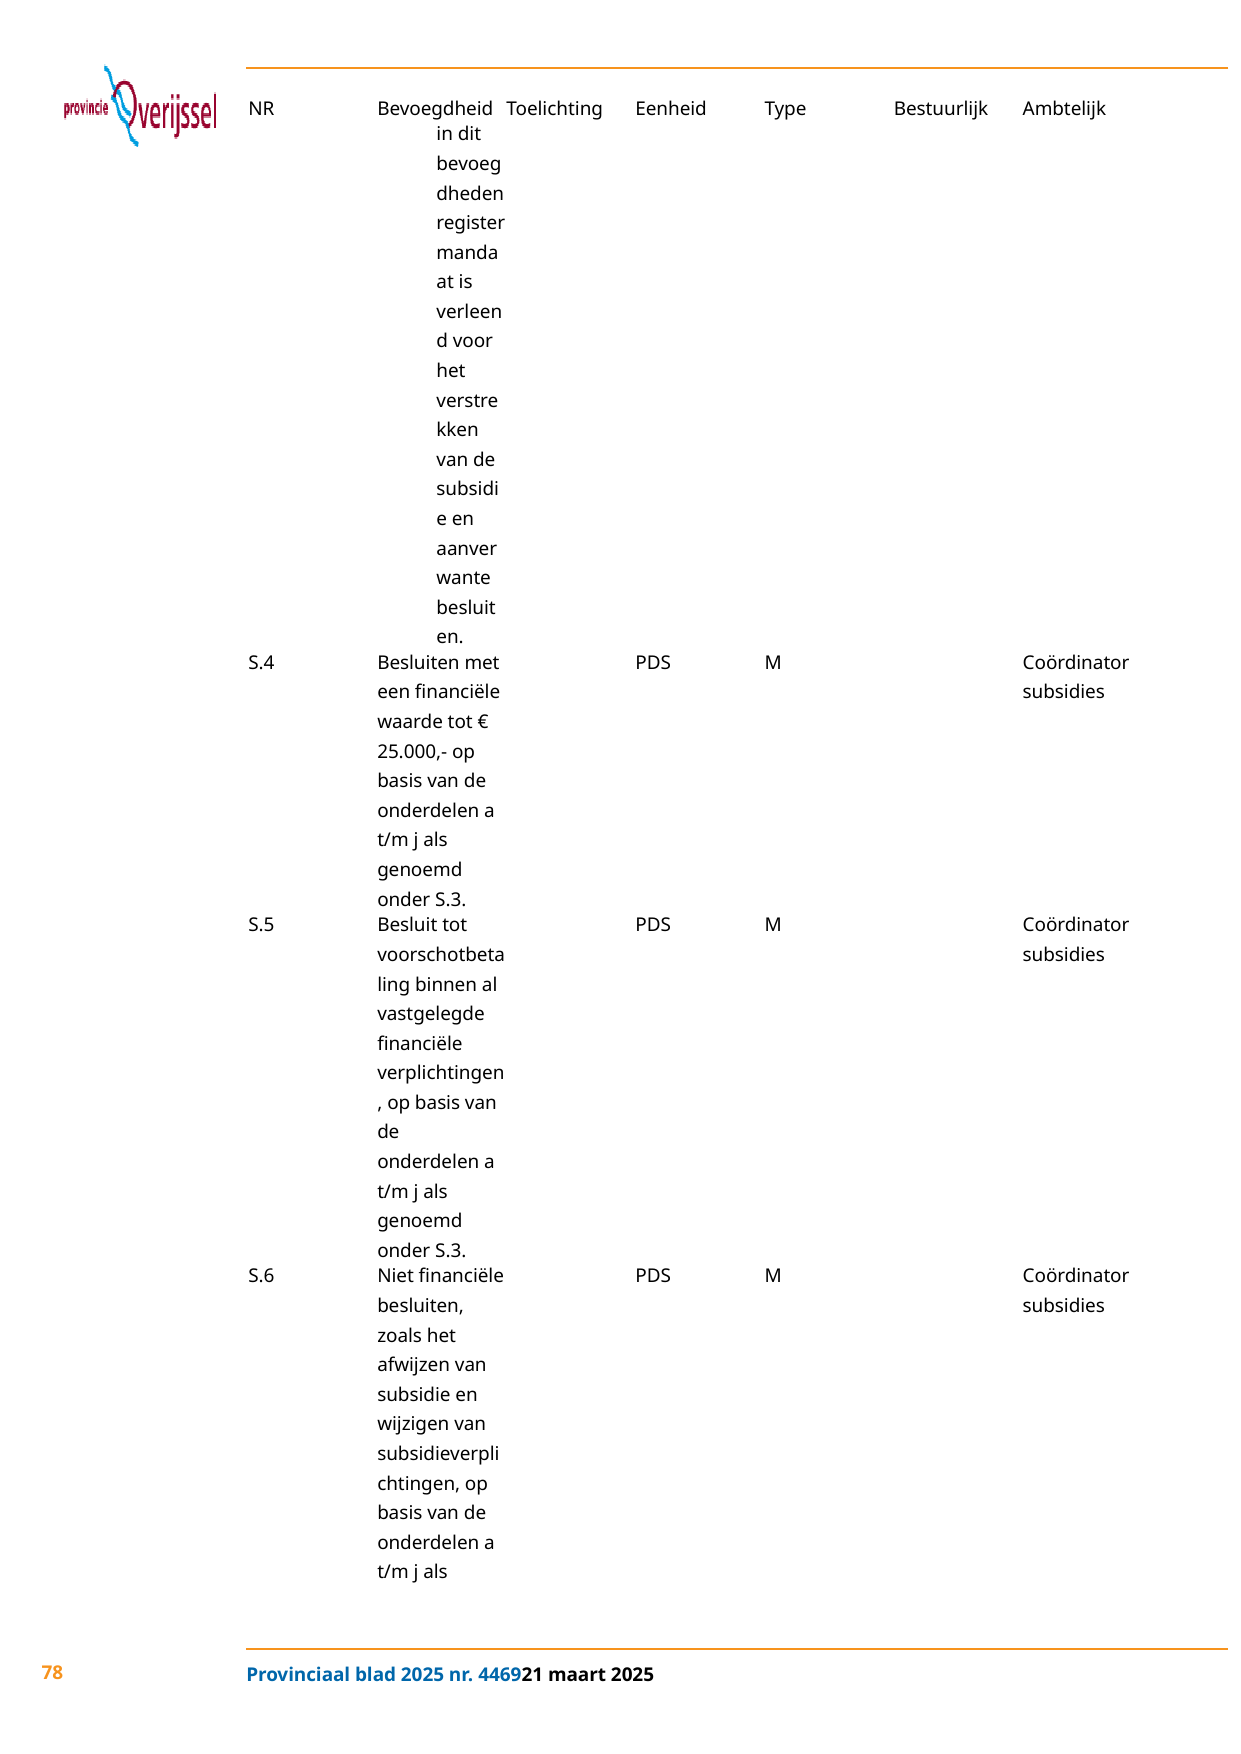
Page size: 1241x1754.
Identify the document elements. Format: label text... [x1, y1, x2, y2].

table_cell [506, 121, 635, 649]
table_cell PDS [635, 1263, 764, 1584]
table_cell Besluit tot voorschotbetaling binnen al vastgelegde financiële verplichtingen, op basis van de onderdelen a t/m j als genoemd onder S.3. [377, 912, 506, 1263]
table_cell PDS [635, 912, 764, 1263]
table_cell PDS [635, 649, 764, 912]
table_cell Coördinator subsidies [1023, 649, 1152, 912]
table_cell S.6 [248, 1263, 377, 1584]
table_cell [506, 912, 635, 1263]
table_cell [894, 649, 1022, 912]
table_cell Besluiten met een financiële waarde tot € 25.000,- op basis van de onderdelen a t/m j als genoemd onder S.3. [377, 649, 506, 912]
table_header Type [764, 95, 893, 121]
table_cell [506, 649, 635, 912]
table_cell M [764, 649, 893, 912]
table_cell [764, 121, 893, 649]
table_cell [894, 1263, 1022, 1584]
table_cell [1023, 121, 1152, 649]
table_header Eenheid [635, 95, 764, 121]
table_cell S.5 [248, 912, 377, 1263]
table_cell [894, 121, 1022, 649]
table_cell in dit bevoegdhedenregister mandaat is verleend voor het verstrekken van de subsidie en aanverwante besluiten. [377, 121, 506, 649]
table_cell [635, 121, 764, 649]
table_header Ambtelijk [1023, 95, 1152, 121]
table_cell M [764, 912, 893, 1263]
table_cell Coördinator subsidies [1023, 912, 1152, 1263]
table_header Toelichting [506, 95, 635, 121]
picture [41, 47, 231, 172]
table_cell Coördinator subsidies [1023, 1263, 1152, 1584]
table_header Bevoegdheid [377, 95, 506, 121]
table_cell M [764, 1263, 893, 1584]
table_cell [248, 121, 377, 649]
table_cell [506, 1263, 635, 1584]
table_cell Niet financiële besluiten, zoals het afwijzen van subsidie en wijzigen van subsidieverplichtingen, op basis van de onderdelen a t/m j als [377, 1263, 506, 1584]
table_header Bestuurlijk [894, 95, 1022, 121]
table_cell [894, 912, 1022, 1263]
table_cell S.4 [248, 649, 377, 912]
table_header NR [248, 95, 377, 121]
